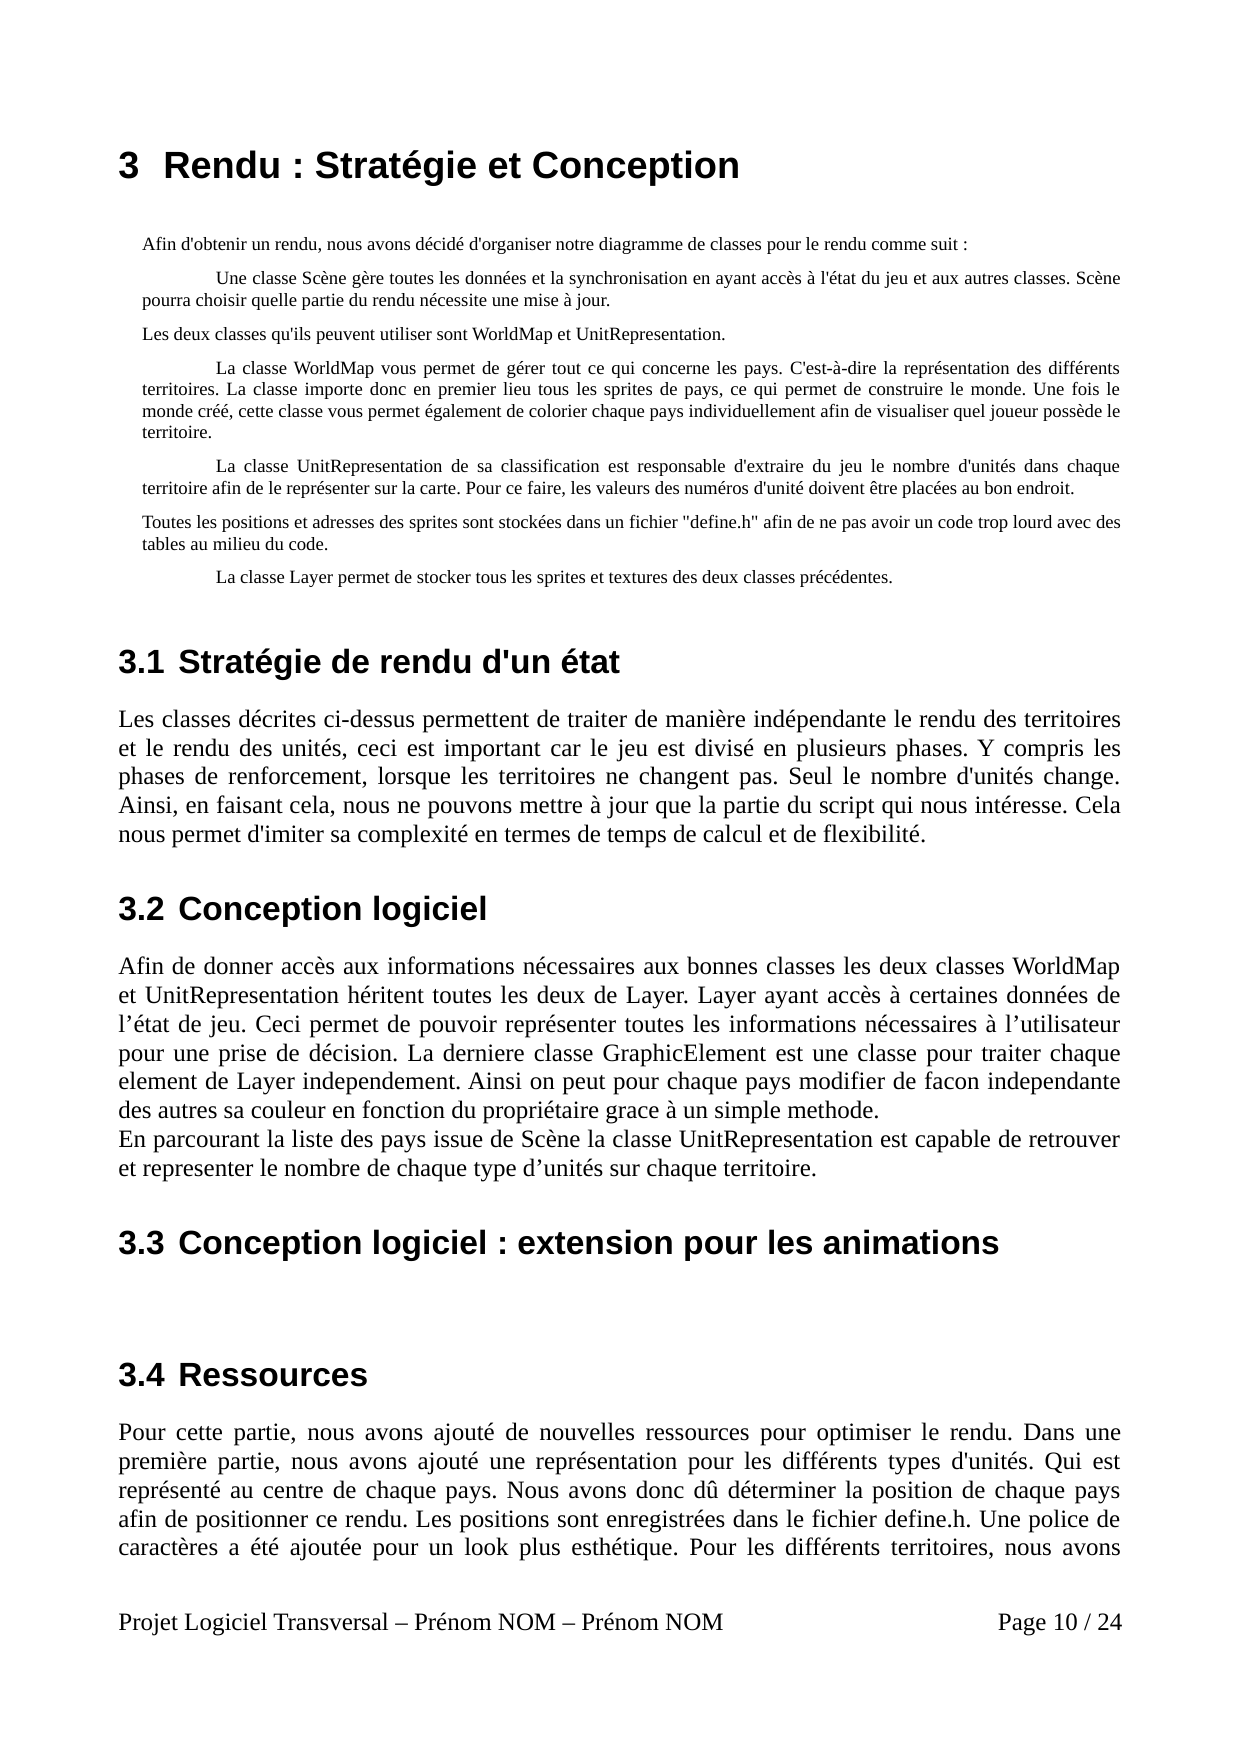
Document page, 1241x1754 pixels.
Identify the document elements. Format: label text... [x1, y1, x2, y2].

subtitle Conception logiciel : extension pour les animations [118, 1223, 1122, 1261]
text Pour cette partie, nous avons ajouté de nouvelles ressources pour optimiser le rendu. Dans une première partie, nous avons ajouté une représentation pour les différents types d'unités. Qui est représenté au centre de chaque pays. Nous avons donc dû déterminer la position de chaque pays afin de positionner ce rendu. Les positions sont enregistrées dans le fichier define.h. Une police de caractères a été ajoutée pour un look plus esthétique. Pour les différents territoires, nous avons [118, 1417, 1122, 1561]
subtitle Stratégie de rendu d'un état [118, 642, 1122, 680]
subtitle Ressources [118, 1355, 1122, 1394]
text Toutes les positions et adresses des sprites sont stockées dans un fichier "define.h" afin de ne pas avoir un code trop lourd avec des tables au milieu du code. [142, 511, 1122, 554]
subtitle Rendu : Stratégie et Conception [118, 143, 1122, 187]
text La classe UnitRepresentation de sa classification est responsable d'extraire du jeu le nombre d'unités dans chaque territoire afin de le représenter sur la carte. Pour ce faire, les valeurs des numéros d'unité doivent être placées au bon endroit. [142, 455, 1122, 498]
text Les deux classes qu'ils peuvent utiliser sont WorldMap et UnitRepresentation. [142, 323, 1122, 344]
text Afin de donner accès aux informations nécessaires aux bonnes classes les deux classes WorldMap et UnitRepresentation héritent toutes les deux de Layer. Layer ayant accès à certaines données de l’état de jeu. Ceci permet de pouvoir représenter toutes les informations nécessaires à l’utilisateur pour une prise de décision. La derniere classe GraphicElement est une classe pour traiter chaque element de Layer independement. Ainsi on peut pour chaque pays modifier de facon independante des autres sa couleur en fonction du propriétaire grace à un simple methode. [118, 951, 1122, 1124]
text Une classe Scène gère toutes les données et la synchronisation en ayant accès à l'état du jeu et aux autres classes. Scène pourra choisir quelle partie du rendu nécessite une mise à jour. [142, 267, 1122, 310]
subtitle Conception logiciel [118, 889, 1122, 928]
text En parcourant la liste des pays issue de Scène la classe UnitRepresentation est capable de retrouver et representer le nombre de chaque type d’unités sur chaque territoire. [118, 1124, 1122, 1181]
text Afin d'obtenir un rendu, nous avons décidé d'organiser notre diagramme de classes pour le rendu comme suit : [142, 233, 1122, 255]
text La classe Layer permet de stocker tous les sprites et textures des deux classes précédentes. [142, 566, 1122, 588]
text Les classes décrites ci-dessus permettent de traiter de manière indépendante le rendu des territoires et le rendu des unités, ceci est important car le jeu est divisé en plusieurs phases. Y compris les phases de renforcement, lorsque les territoires ne changent pas. Seul le nombre d'unités change. Ainsi, en faisant cela, nous ne pouvons mettre à jour que la partie du script qui nous intéresse. Cela nous permet d'imiter sa complexité en termes de temps de calcul et de flexibilité. [118, 704, 1122, 848]
text La classe WorldMap vous permet de gérer tout ce qui concerne les pays. C'est-à-dire la représentation des différents territoires. La classe importe donc en premier lieu tous les sprites de pays, ce qui permet de construire le monde. Une fois le monde créé, cette classe vous permet également de colorier chaque pays individuellement afin de visualiser quel joueur possède le territoire. [142, 357, 1122, 443]
